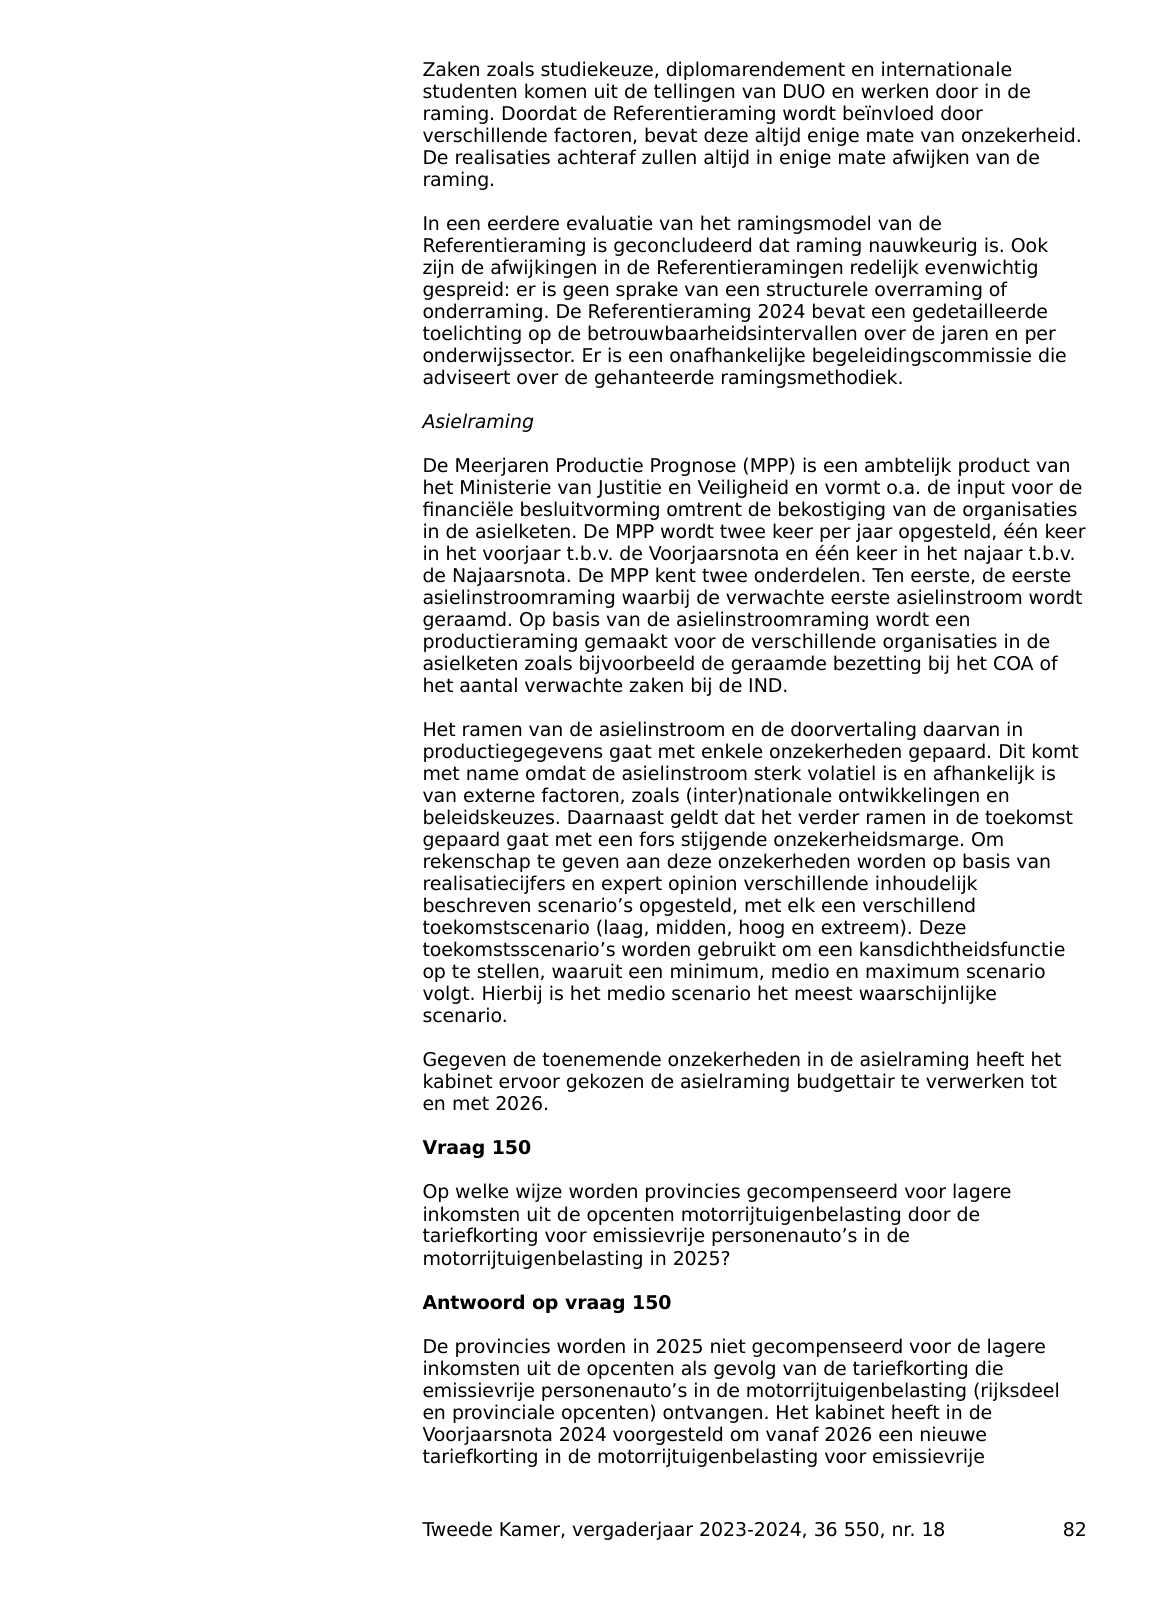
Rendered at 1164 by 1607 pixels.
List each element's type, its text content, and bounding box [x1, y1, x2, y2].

text De Meerjaren Productie Prognose (MPP) is een ambtelijk product van het Ministerie van Justitie en Veiligheid en vormt o.a. de input voor de financiële besluitvorming omtrent de bekostiging van de organisaties in de asielketen. De MPP wordt twee keer per jaar opgesteld, één keer in het voorjaar t.b.v. de Voorjaarsnota en één keer in het najaar t.b.v. de Najaarsnota. De MPP kent twee onderdelen. Ten eerste, de eerste asielinstroomraming waarbij de verwachte eerste asielinstroom wordt geraamd. Op basis van de asielinstroomraming wordt een productieraming gemaakt voor de verschillende organisaties in de asielketen zoals bijvoorbeeld de geraamde bezetting bij het COA of het aantal verwachte zaken bij de IND. [422, 455, 1087, 697]
text Gegeven de toenemende onzekerheden in de asielraming heeft het kabinet ervoor gekozen de asielraming budgettair te verwerken tot en met 2026. [422, 1049, 1087, 1115]
text Zaken zoals studiekeuze, diplomarendement en internationale studenten komen uit de tellingen van DUO en werken door in de raming. Doordat de Referentieraming wordt beïnvloed door verschillende factoren, bevat deze altijd enige mate van onzekerheid. De realisaties achteraf zullen altijd in enige mate afwijken van de raming. [422, 59, 1087, 191]
text Op welke wijze worden provincies gecompenseerd voor lagere inkomsten uit de opcenten motorrijtuigenbelasting door de tariefkorting voor emissievrije personenauto’s in de motorrijtuigenbelasting in 2025? [422, 1181, 1087, 1269]
text De provincies worden in 2025 niet gecompenseerd voor de lagere inkomsten uit de opcenten als gevolg van de tariefkorting die emissievrije personenauto’s in de motorrijtuigenbelasting (rijksdeel en provinciale opcenten) ontvangen. Het kabinet heeft in de Voorjaarsnota 2024 voorgesteld om vanaf 2026 een nieuwe tariefkorting in de motorrijtuigenbelasting voor emissievrije [422, 1336, 1087, 1468]
subtitle Vraag 150 [422, 1137, 1087, 1159]
subtitle Antwoord op vraag 150 [422, 1292, 1087, 1313]
text In een eerdere evaluatie van het ramingsmodel van de Referentieraming is geconcludeerd dat raming nauwkeurig is. Ook zijn de afwijkingen in de Referentieramingen redelijk evenwichtig gespreid: er is geen sprake van een structurele overraming of onderraming. De Referentieraming 2024 bevat een gedetailleerde toelichting op de betrouwbaarheidsintervallen over de jaren en per onderwijssector. Er is een onafhankelijke begeleidingscommissie die adviseert over de gehanteerde ramingsmethodiek. [422, 213, 1087, 389]
text Het ramen van de asielinstroom en de doorvertaling daarvan in productiegegevens gaat met enkele onzekerheden gepaard. Dit komt met name omdat de asielinstroom sterk volatiel is en afhankelijk is van externe factoren, zoals (inter)nationale ontwikkelingen en beleidskeuzes. Daarnaast geldt dat het verder ramen in de toekomst gepaard gaat met een fors stijgende onzekerheidsmarge. Om rekenschap te geven aan deze onzekerheden worden op basis van realisatiecijfers en expert opinion verschillende inhoudelijk beschreven scenario’s opgesteld, met elk een verschillend toekomstscenario (laag, midden, hoog en extreem). Deze toekomstsscenario’s worden gebruikt om een kansdichtheidsfunctie op te stellen, waaruit een minimum, medio en maximum scenario volgt. Hierbij is het medio scenario het meest waarschijnlijke scenario. [422, 719, 1087, 1027]
subtitle Asielraming [422, 411, 1087, 433]
